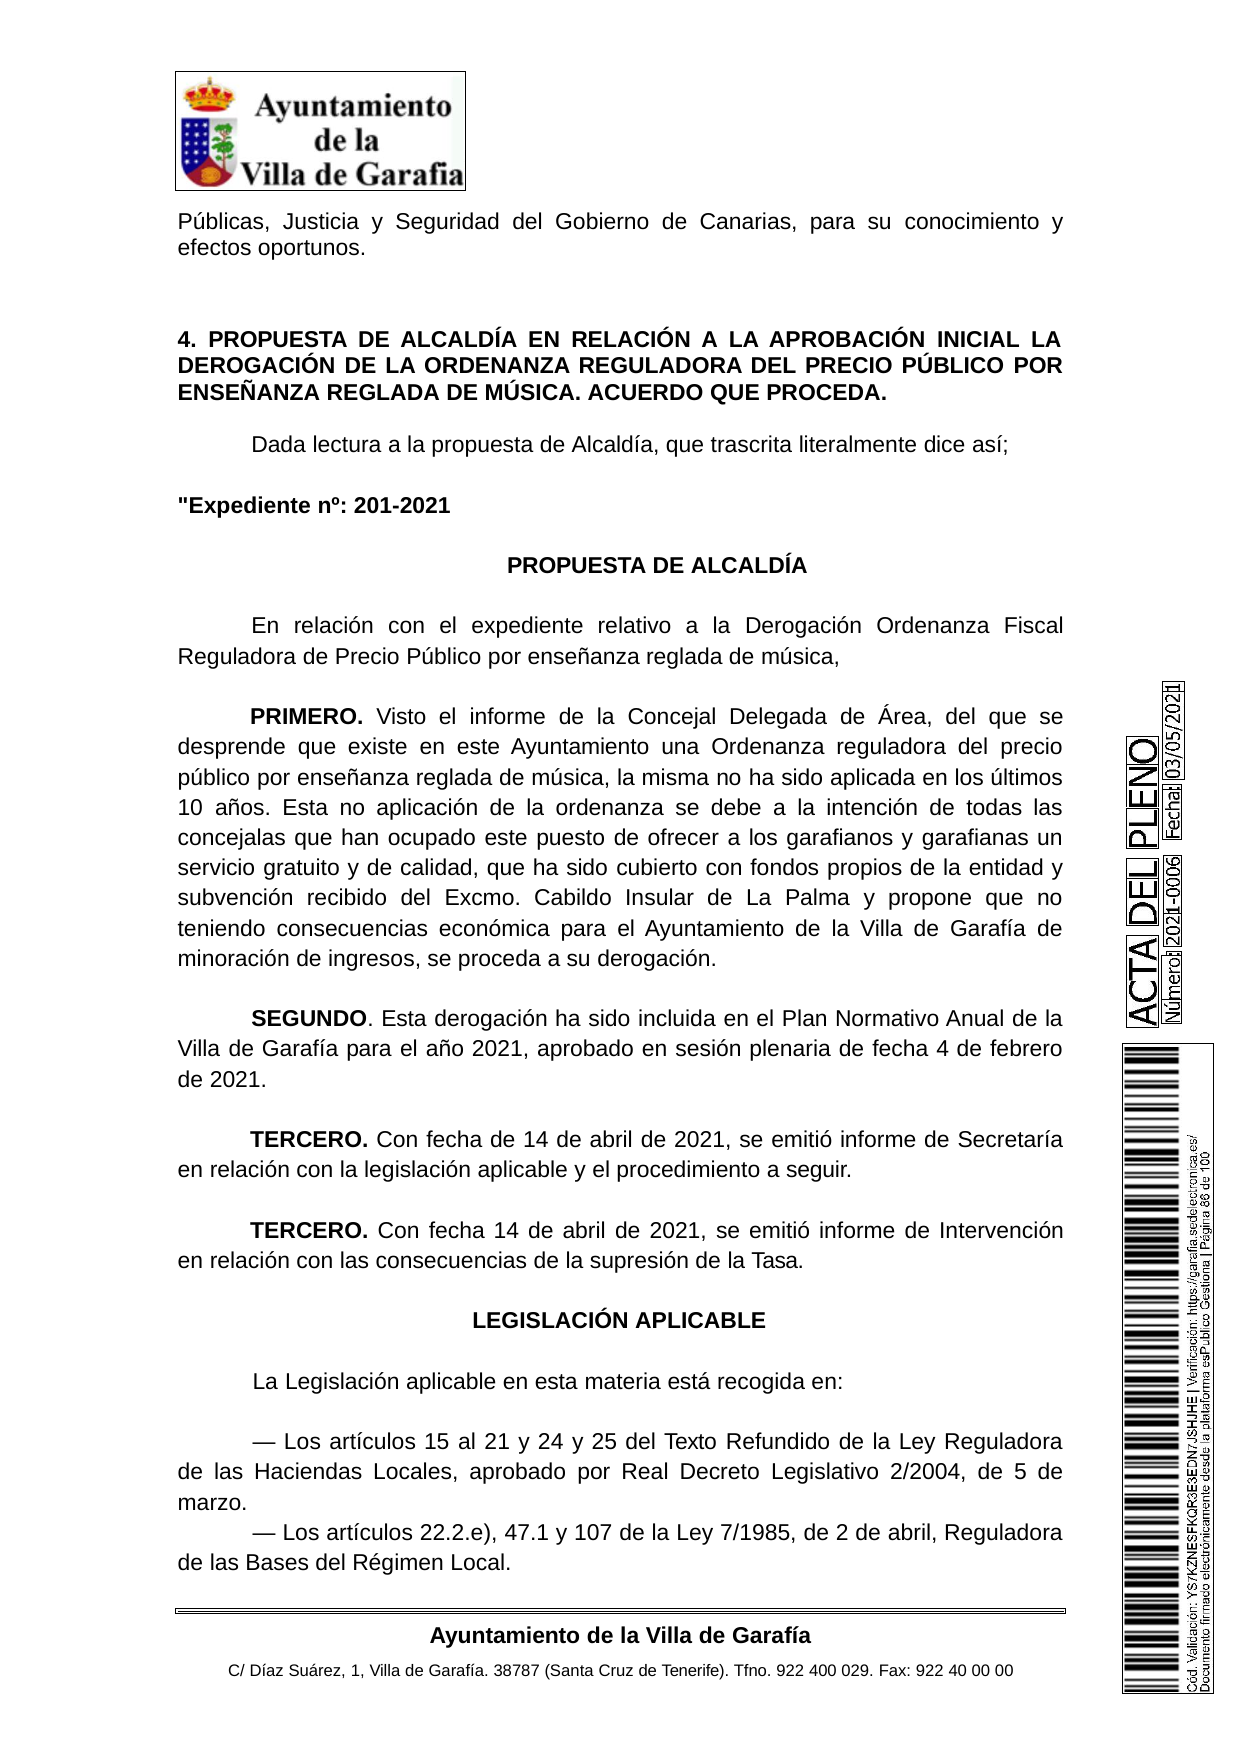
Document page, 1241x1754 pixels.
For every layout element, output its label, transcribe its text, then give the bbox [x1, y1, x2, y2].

text 4. PROPUESTA DE ALCALDÍA EN RELACIÓN A LA APROBACIÓN INICIAL LA [177, 327, 1087, 352]
picture [1163, 790, 1181, 839]
picture [1162, 1000, 1181, 1023]
text concejalas que han ocupado este puesto de ofrecer a los garafianos y garafianas un [177, 825, 1087, 851]
text minoración de ingresos, se proceda a su derogación. [177, 946, 1087, 971]
text SEGUNDO. Esta derogación ha sido incluida en el Plan Normativo Anual de la [251, 1006, 1087, 1032]
picture [1163, 682, 1184, 691]
picture [1127, 809, 1158, 848]
text Públicas, Justicia y Seguridad del Gobierno de Canarias, para su conocimiento y [177, 209, 1087, 234]
text TERCERO. Con fecha 14 de abril de 2021, se emitió informe de Intervención [250, 1218, 1088, 1243]
text La Legislación aplicable en esta materia está recogida en: [252, 1369, 867, 1394]
text subvención recibido del Excmo. Cabildo Insular de La Palma y propone que no [177, 885, 1087, 911]
text 10 años. Esta no aplicación de la ordenanza se debe a la intención de todas las [177, 795, 1087, 820]
picture [1163, 785, 1181, 789]
text desprende que existe en este Ayuntamiento una Ordenanza reguladora del precio [177, 734, 1088, 760]
text Los artículos 22.2.e), 47.1 y 107 de la Ley 7/1985, de 2 de abril, Reguladora [282, 1520, 1087, 1545]
text de las Bases del Régimen Local. [177, 1550, 536, 1576]
text ENSEÑANZA REGLADA DE MÚSICA. ACUERDO QUE PROCEDA. [177, 379, 1088, 405]
picture [1127, 859, 1158, 878]
text Dada lectura a la propuesta de Alcaldía, que trascrita literalmente dice así; [251, 432, 1031, 458]
text LEGISLACIÓN APLICABLE [472, 1308, 790, 1334]
text Villa de Garafía para el año 2021, aprobado en sesión plenaria de fecha 4 de febrero [177, 1036, 1087, 1062]
picture [1162, 956, 1181, 999]
picture [1164, 856, 1181, 913]
text — [252, 1520, 282, 1545]
picture [1123, 1044, 1213, 1693]
text servicio gratuito y de calidad, que ha sido cubierto con fondos propios de la entidad y [177, 855, 1087, 881]
picture [176, 72, 465, 190]
picture [1127, 737, 1158, 764]
text teniendo consecuencias económica para el Ayuntamiento de la Villa de Garafía de [177, 916, 1087, 941]
text DEROGACIÓN DE LA ORDENANZA REGULADORA DEL PRECIO PÚBLICO POR [177, 353, 1088, 379]
text Ayuntamiento de la Villa de Garafía [429, 1623, 836, 1648]
picture [176, 1609, 1065, 1613]
text de 2021. [177, 1067, 1087, 1092]
text efectos oportunos. [177, 235, 1087, 261]
picture [1127, 936, 1158, 1027]
text PRIMERO. Visto el informe de la Concejal Delegada de Área, del que se [250, 704, 1088, 730]
picture [1164, 914, 1181, 946]
text en relación con la legislación aplicable y el procedimiento a seguir. [177, 1157, 1086, 1183]
text público por enseñanza reglada de música, la misma no ha sido aplicada en los últimos [177, 764, 1088, 790]
text TERCERO. Con fecha de 14 de abril de 2021, se emitió informe de Secretaría [250, 1127, 1086, 1153]
picture [1127, 879, 1158, 925]
text Los artículos 15 al 21 y 24 y 25 del Texto Refundido de la Ley Reguladora [284, 1429, 1087, 1455]
text en relación con las consecuencias de la supresión de la Tasa. [177, 1248, 1088, 1273]
text En relación con el expediente relativo a la Derogación Ordenanza Fiscal [251, 613, 1088, 639]
text "Expediente nº: 201-2021 [177, 493, 475, 518]
text — [252, 1429, 284, 1455]
picture [1126, 765, 1159, 808]
text C/ Díaz Suárez, 1, Villa de Garafía. 38787 (Santa Cruz de Tenerife). Tfno. 922 400 029. Fax: 922 40 00 00 [228, 1662, 1037, 1680]
text marzo. [177, 1489, 1087, 1515]
text PROPUESTA DE ALCALDÍA [507, 553, 1088, 579]
text de las Haciendas Locales, aprobado por Real Decreto Legislativo 2/2004, de 5 de [177, 1459, 1087, 1485]
text Reguladora de Precio Público por enseñanza reglada de música, [177, 644, 864, 669]
picture [1163, 692, 1184, 779]
